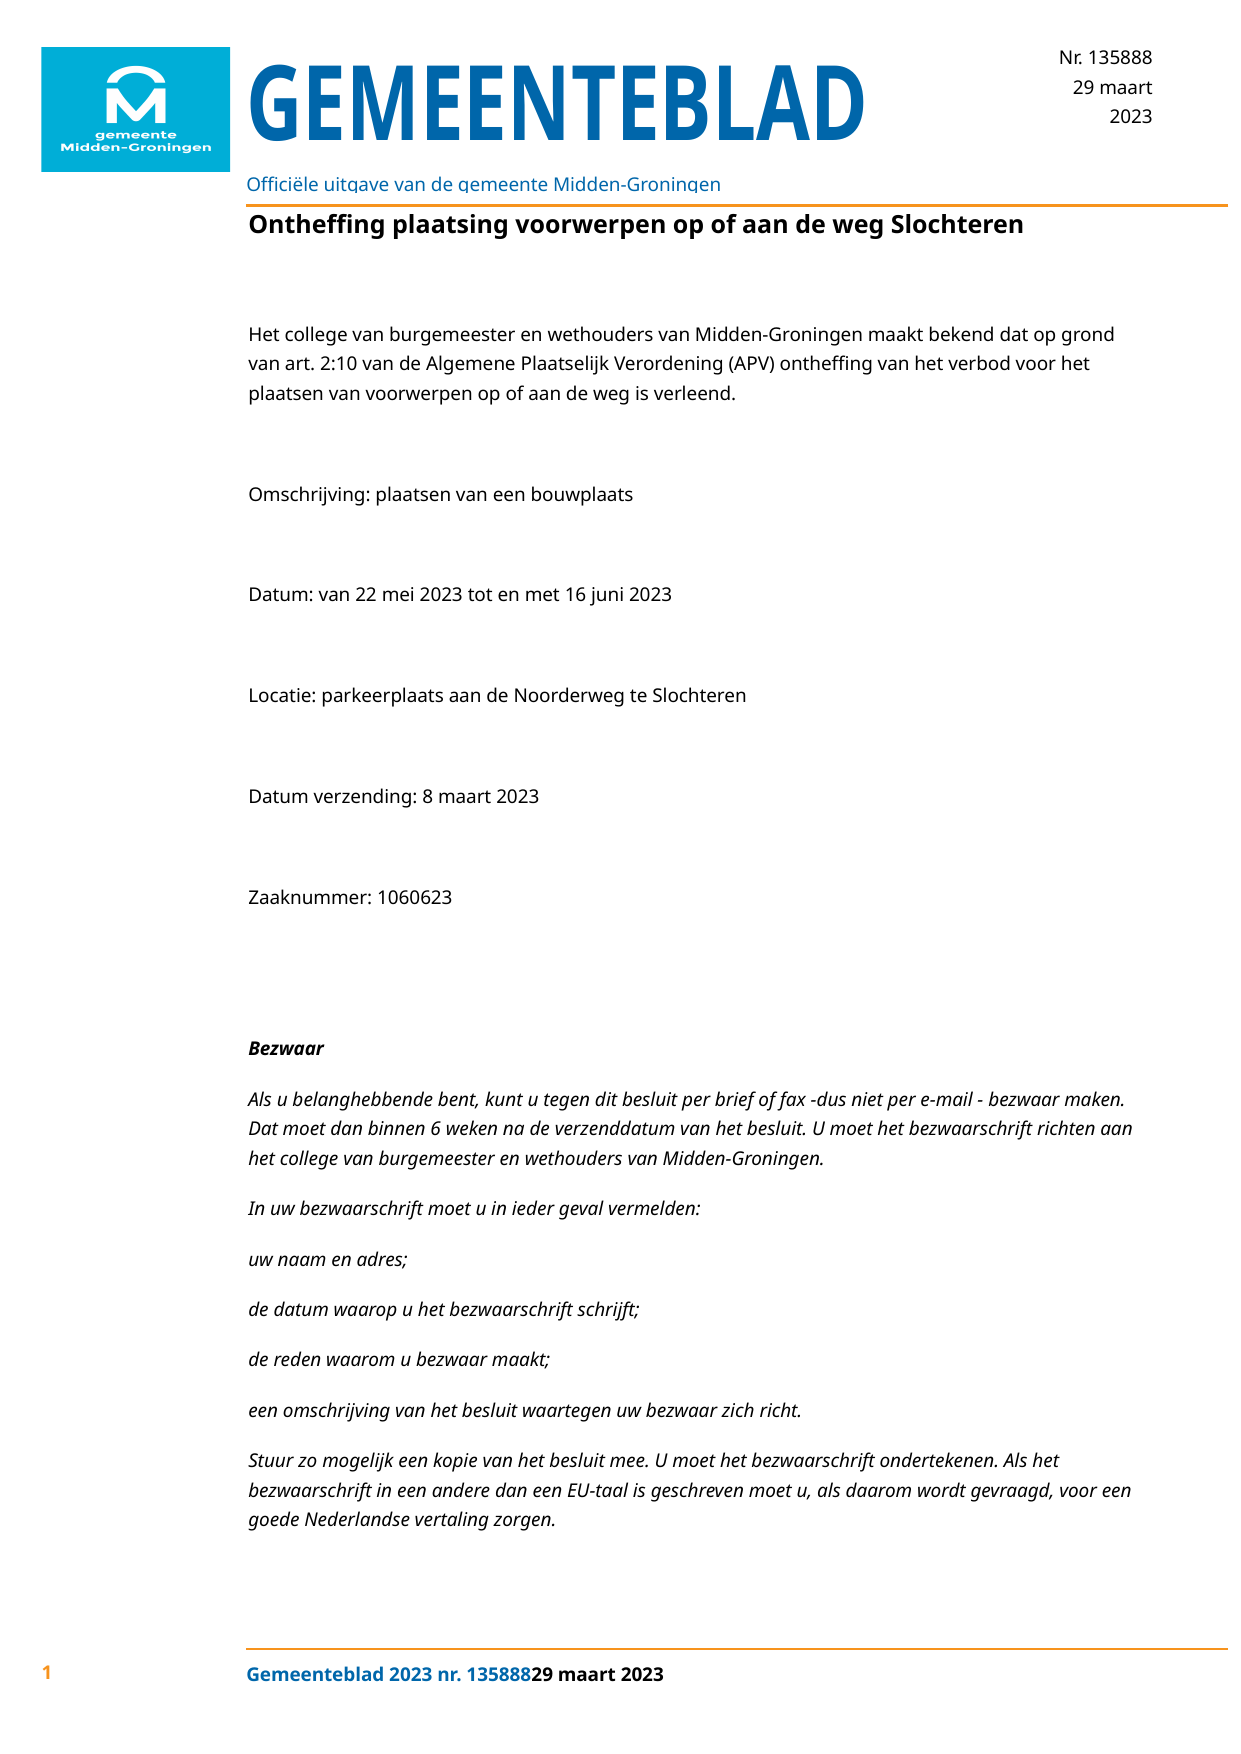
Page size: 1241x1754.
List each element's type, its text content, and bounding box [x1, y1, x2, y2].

text Datum verzending: 8 maart 2023 [248, 783, 1152, 809]
text de datum waarop u het bezwaarschrift schrijft; [248, 1296, 1152, 1322]
text Bezwaar [248, 1035, 1152, 1061]
text Als u belanghebbende bent, kunt u tegen dit besluit per brief of fax -dus niet per e-mail - bezwaar maken. Dat moet dan binnen 6 weken na de verzenddatum van het besluit. U moet het bezwaarschrift richten aan het college van burgemeester en wethouders van Midden-Groningen. [248, 1086, 1152, 1171]
text uw naam en adres; [248, 1246, 1152, 1271]
text Locatie: parkeerplaats aan de Noorderweg te Slochteren [248, 682, 1152, 708]
text Omschrijving: plaatsen van een bouwplaats [248, 481, 1152, 506]
text Datum: van 22 mei 2023 tot en met 16 juni 2023 [248, 582, 1152, 607]
text Ontheffing plaatsing voorwerpen op of aan de weg Slochteren [248, 207, 1152, 241]
text een omschrijving van het besluit waartegen uw bezwaar zich richt. [248, 1397, 1152, 1423]
text In uw bezwaarschrift moet u in ieder geval vermelden: [248, 1195, 1152, 1221]
text de reden waarom u bezwaar maakt; [248, 1347, 1152, 1372]
picture [108, 66, 164, 82]
picture [184, 146, 190, 153]
text Het college van burgemeester en wethouders van Midden-Groningen maakt bekend dat op grond van art. 2:10 van de Algemene Plaatselijk Verordening (APV) ontheffing van het verbod voor het plaatsen van voorwerpen op of aan de weg is verleend. [248, 321, 1152, 406]
picture [107, 89, 165, 122]
text Zaaknummer: 1060623 [248, 884, 1152, 910]
text Stuur zo mogelijk een kopie van het besluit mee. U moet het bezwaarschrift ondertekenen. Als het bezwaarschrift in een andere dan een EU-taal is geschreven moet u, als daarom wordt gevraagd, voor een goede Nederlandse vertaling zorgen. [248, 1447, 1152, 1532]
